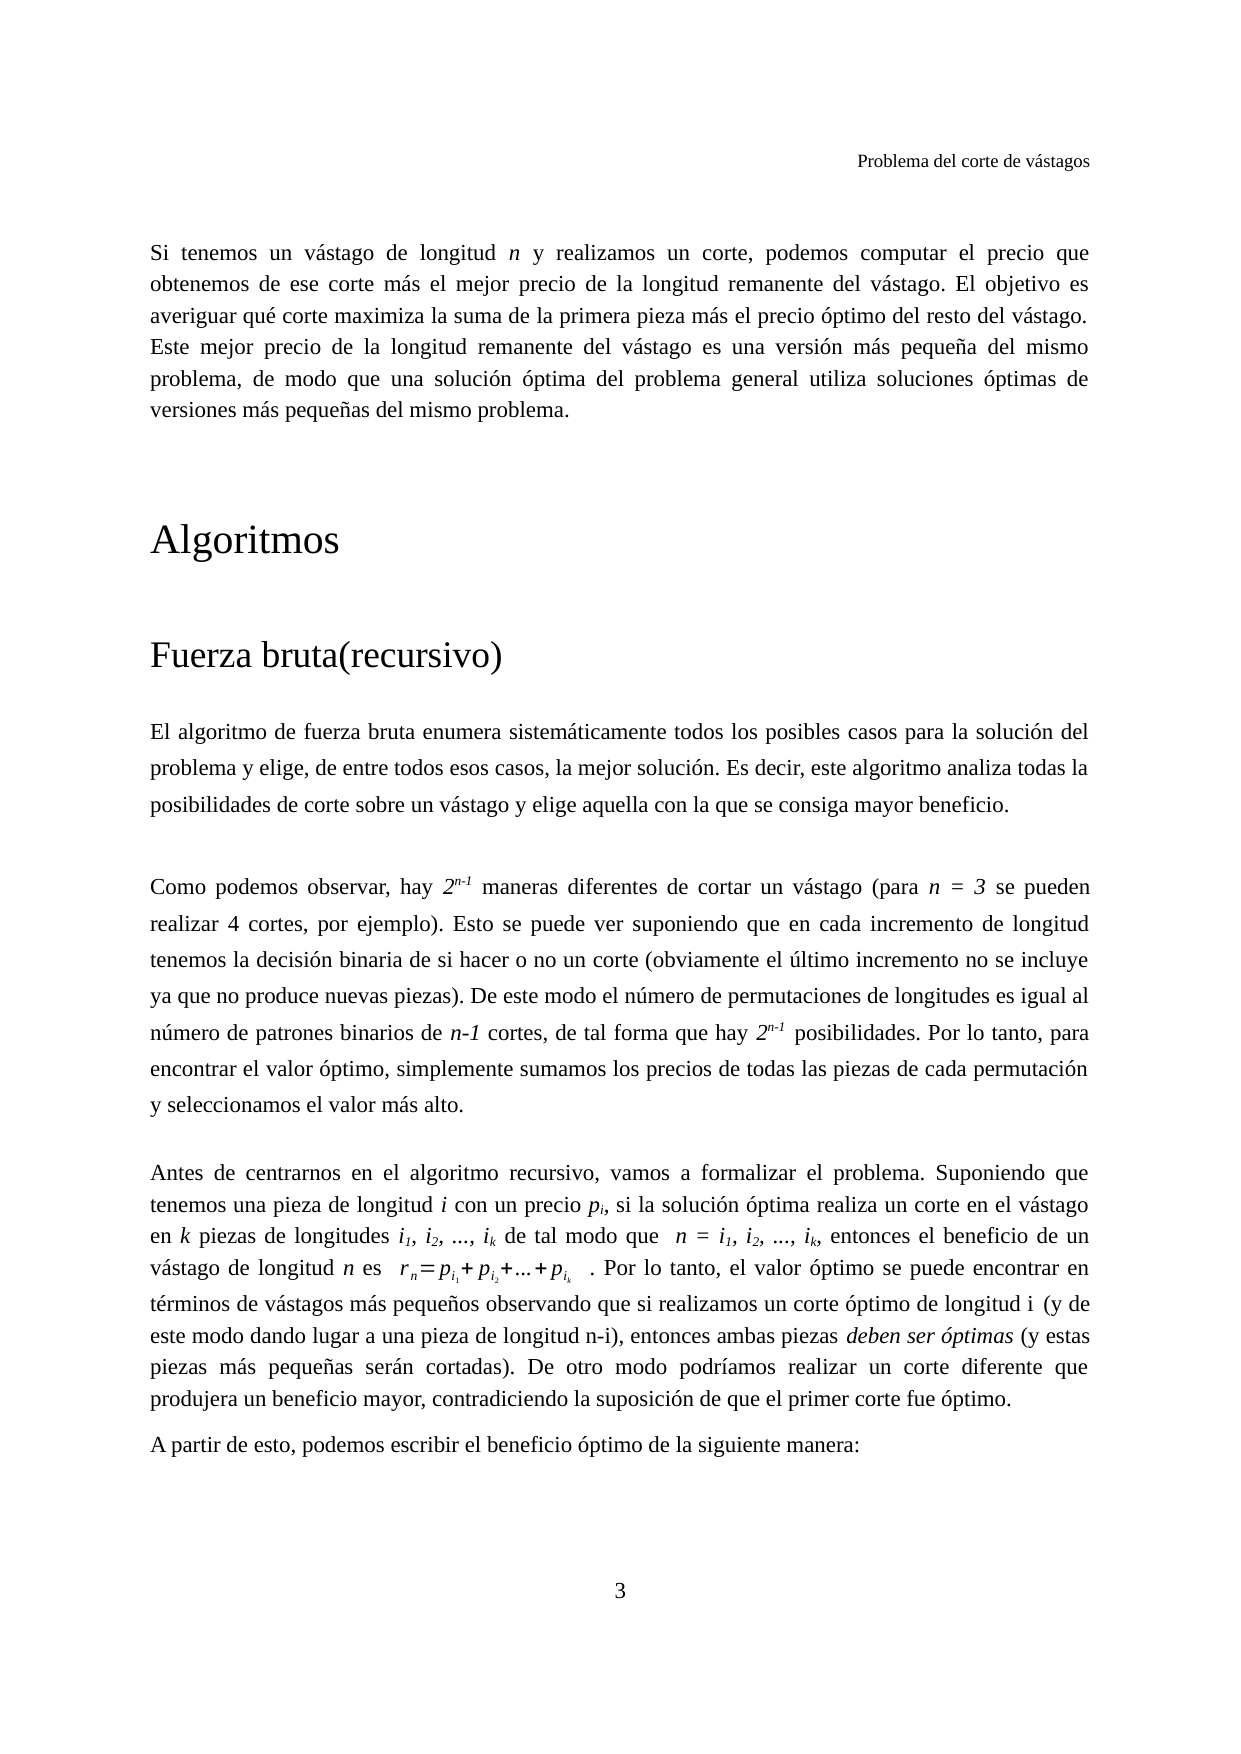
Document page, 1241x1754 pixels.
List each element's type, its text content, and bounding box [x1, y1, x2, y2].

text Si tenemos un vástago de longitud n y realizamos un corte, podemos computar el precio que obtenemos de ese corte más el mejor precio de la longitud remanente del vástago. El objetivo es averiguar qué corte maximiza la suma de la primera pieza más el precio óptimo del resto del vástago. Este mejor precio de la longitud remanente del vástago es una versión más pequeña del mismo problema, de modo que una solución óptima del problema general utiliza soluciones óptimas de versiones más pequeñas del mismo problema. [150, 238, 1090, 423]
text Algoritmos [150, 515, 1090, 563]
text Como podemos observar, hay 2n-1 maneras diferentes de cortar un vástago (para n = 3 se pueden realizar 4 cortes, por ejemplo). Esto se puede ver suponiendo que en cada incremento de longitud tenemos la decisión binaria de si hacer o no un corte (obviamente el último incremento no se incluye ya que no produce nuevas piezas). De este modo el número de permutaciones de longitudes es igual al número de patrones binarios de n-1 cortes, de tal forma que hay 2n-1 posibilidades. Por lo tanto, para encontrar el valor óptimo, simplemente sumamos los precios de todas las piezas de cada permutación y seleccionamos el valor más alto. [150, 873, 1090, 1118]
text A partir de esto, podemos escribir el beneficio óptimo de la siguiente manera: [150, 1431, 1090, 1457]
text El algoritmo de fuerza bruta enumera sistemáticamente todos los posibles casos para la solución del problema y elige, de entre todos esos casos, la mejor solución. Es decir, este algoritmo analiza todas la posibilidades de corte sobre un vástago y elige aquella con la que se consiga mayor beneficio. [150, 718, 1090, 817]
text Fuerza bruta(recursivo) [150, 633, 1090, 676]
text Antes de centrarnos en el algoritmo recursivo, vamos a formalizar el problema. Suponiendo que tenemos una pieza de longitud i con un precio pi, si la solución óptima realiza un corte en el vástago en k piezas de longitudes i1, i2, ..., ik de tal modo que n = i1, i2, ..., ik, entonces el beneficio de un vástago de longitud n es. Por lo tanto, el valor óptimo se puede encontrar en términos de vástagos más pequeños observando que si realizamos un corte óptimo de longitud i (y de este modo dando lugar a una pieza de longitud n-i), entonces ambas piezas deben ser óptimas (y estas piezas más pequeñas serán cortadas). De otro modo podríamos realizar un corte diferente que produjera un beneficio mayor, contradiciendo la suposición de que el primer corte fue óptimo. [150, 1128, 1090, 1411]
